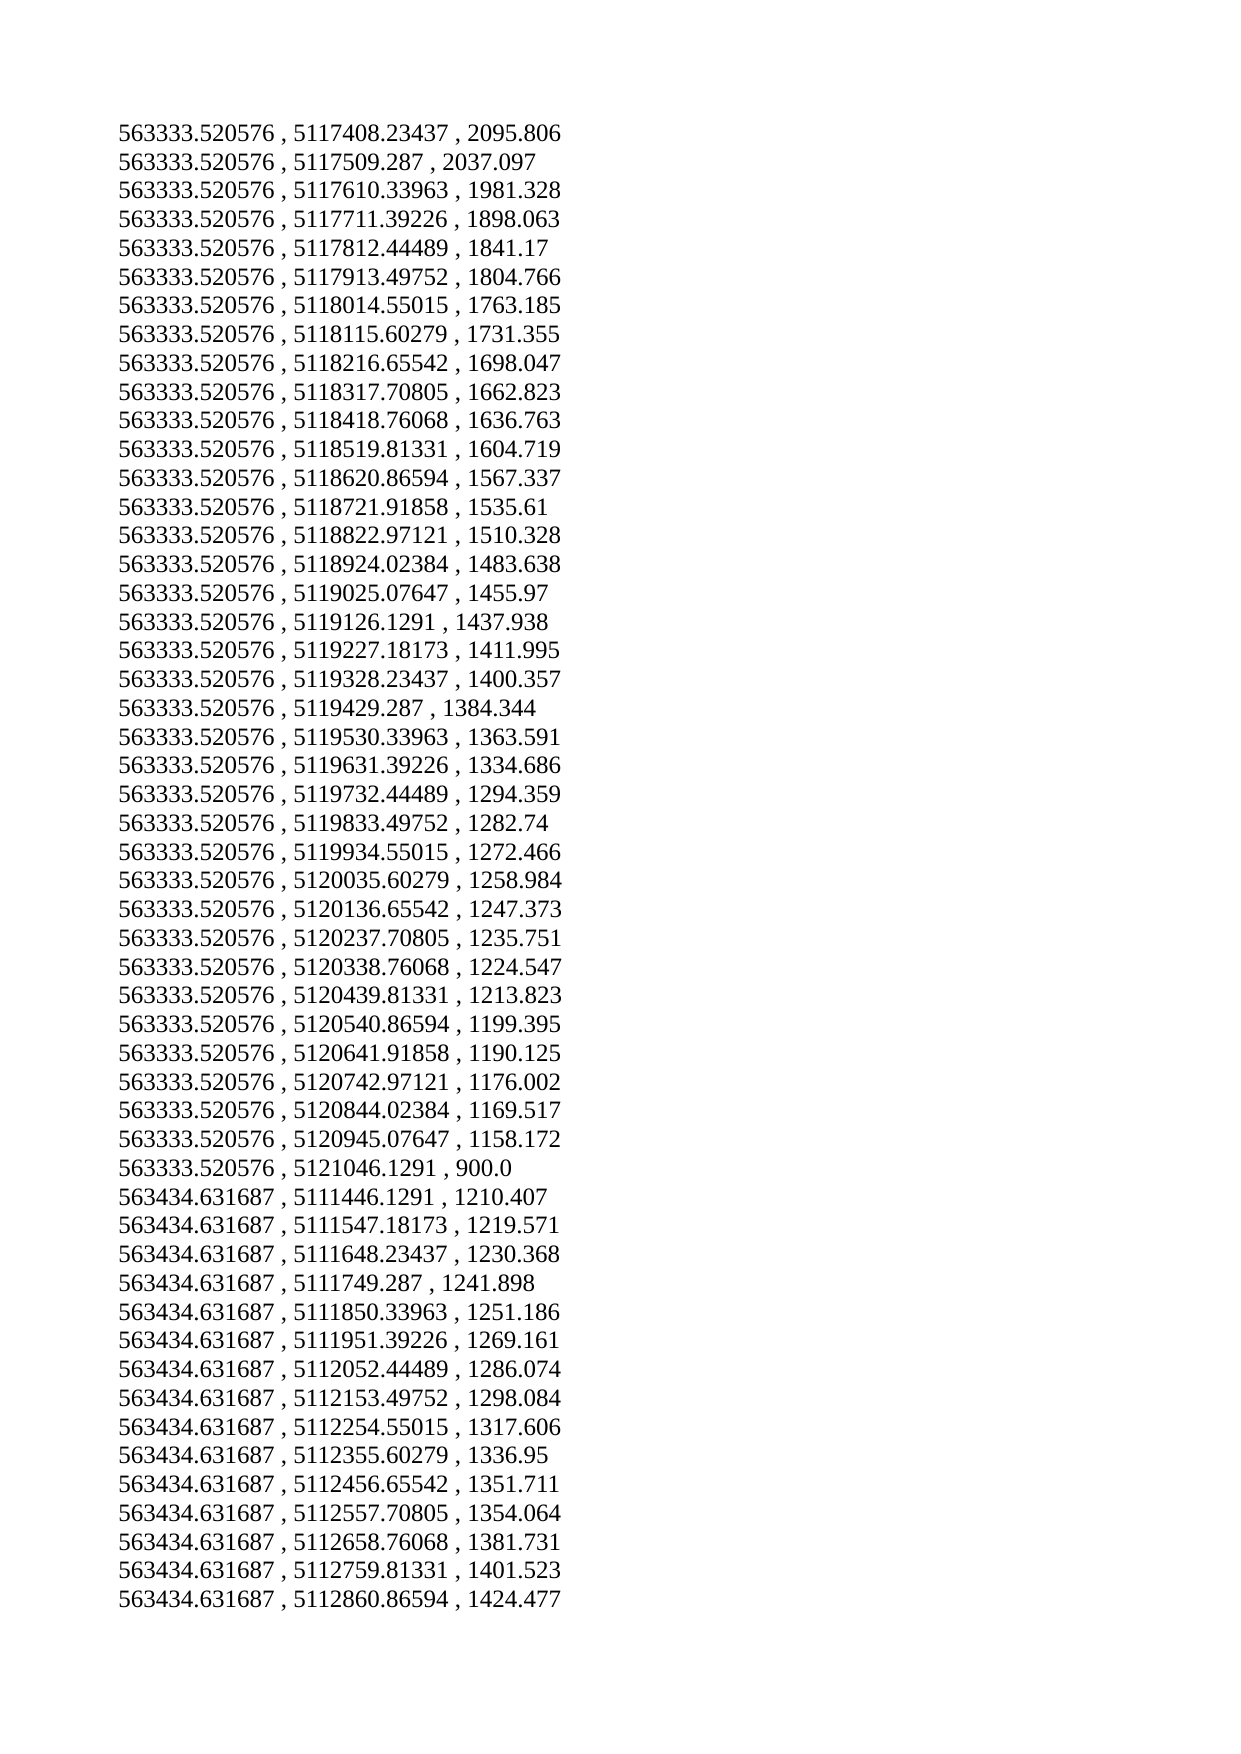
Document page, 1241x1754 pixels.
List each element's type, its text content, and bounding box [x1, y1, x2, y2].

text 563333.520576 , 5119732.44489 , 1294.359 [118, 779, 1122, 808]
text 563333.520576 , 5119328.23437 , 1400.357 [118, 664, 1122, 693]
text 563434.631687 , 5111547.18173 , 1219.571 [118, 1211, 1122, 1239]
text 563333.520576 , 5120742.97121 , 1176.002 [118, 1067, 1122, 1096]
text 563333.520576 , 5118418.76068 , 1636.763 [118, 406, 1122, 434]
text 563333.520576 , 5119025.07647 , 1455.97 [118, 578, 1122, 607]
text 563333.520576 , 5120945.07647 , 1158.172 [118, 1124, 1122, 1153]
text 563333.520576 , 5118115.60279 , 1731.355 [118, 319, 1122, 348]
text 563434.631687 , 5111850.33963 , 1251.186 [118, 1297, 1122, 1326]
text 563333.520576 , 5120844.02384 , 1169.517 [118, 1096, 1122, 1124]
text 563434.631687 , 5112254.55015 , 1317.606 [118, 1412, 1122, 1441]
text 563333.520576 , 5119429.287 , 1384.344 [118, 693, 1122, 722]
text 563333.520576 , 5118317.70805 , 1662.823 [118, 377, 1122, 406]
text 563333.520576 , 5118014.55015 , 1763.185 [118, 291, 1122, 319]
text 563333.520576 , 5117509.287 , 2037.097 [118, 147, 1122, 176]
text 563333.520576 , 5118620.86594 , 1567.337 [118, 463, 1122, 492]
text 563333.520576 , 5119126.1291 , 1437.938 [118, 607, 1122, 636]
text 563434.631687 , 5112355.60279 , 1336.95 [118, 1441, 1122, 1469]
text 563434.631687 , 5112759.81331 , 1401.523 [118, 1556, 1122, 1584]
text 563434.631687 , 5112153.49752 , 1298.084 [118, 1383, 1122, 1412]
text 563333.520576 , 5120338.76068 , 1224.547 [118, 952, 1122, 981]
text 563333.520576 , 5119631.39226 , 1334.686 [118, 751, 1122, 779]
text 563434.631687 , 5112860.86594 , 1424.477 [118, 1584, 1122, 1613]
text 563333.520576 , 5120439.81331 , 1213.823 [118, 981, 1122, 1009]
text 563434.631687 , 5111446.1291 , 1210.407 [118, 1182, 1122, 1211]
text 563434.631687 , 5112052.44489 , 1286.074 [118, 1354, 1122, 1383]
text 563333.520576 , 5117711.39226 , 1898.063 [118, 204, 1122, 233]
text 563333.520576 , 5121046.1291 , 900.0 [118, 1153, 1122, 1182]
text 563333.520576 , 5117408.23437 , 2095.806 [118, 118, 1122, 147]
text 563333.520576 , 5118519.81331 , 1604.719 [118, 434, 1122, 463]
text 563333.520576 , 5117913.49752 , 1804.766 [118, 262, 1122, 291]
text 563434.631687 , 5112658.76068 , 1381.731 [118, 1527, 1122, 1556]
text 563333.520576 , 5118216.65542 , 1698.047 [118, 348, 1122, 377]
text 563333.520576 , 5120641.91858 , 1190.125 [118, 1038, 1122, 1067]
text 563434.631687 , 5112557.70805 , 1354.064 [118, 1498, 1122, 1527]
text 563333.520576 , 5120540.86594 , 1199.395 [118, 1009, 1122, 1038]
text 563333.520576 , 5118721.91858 , 1535.61 [118, 492, 1122, 521]
text 563333.520576 , 5120237.70805 , 1235.751 [118, 923, 1122, 952]
text 563434.631687 , 5111648.23437 , 1230.368 [118, 1239, 1122, 1268]
text 563434.631687 , 5112456.65542 , 1351.711 [118, 1469, 1122, 1498]
text 563434.631687 , 5111951.39226 , 1269.161 [118, 1326, 1122, 1354]
text 563434.631687 , 5111749.287 , 1241.898 [118, 1268, 1122, 1297]
text 563333.520576 , 5119934.55015 , 1272.466 [118, 837, 1122, 866]
text 563333.520576 , 5120035.60279 , 1258.984 [118, 866, 1122, 894]
text 563333.520576 , 5119530.33963 , 1363.591 [118, 722, 1122, 751]
text 563333.520576 , 5117610.33963 , 1981.328 [118, 176, 1122, 204]
text 563333.520576 , 5119227.18173 , 1411.995 [118, 636, 1122, 664]
text 563333.520576 , 5118924.02384 , 1483.638 [118, 549, 1122, 578]
text 563333.520576 , 5119833.49752 , 1282.74 [118, 808, 1122, 837]
text 563333.520576 , 5118822.97121 , 1510.328 [118, 521, 1122, 549]
text 563333.520576 , 5117812.44489 , 1841.17 [118, 233, 1122, 262]
text 563333.520576 , 5120136.65542 , 1247.373 [118, 894, 1122, 923]
